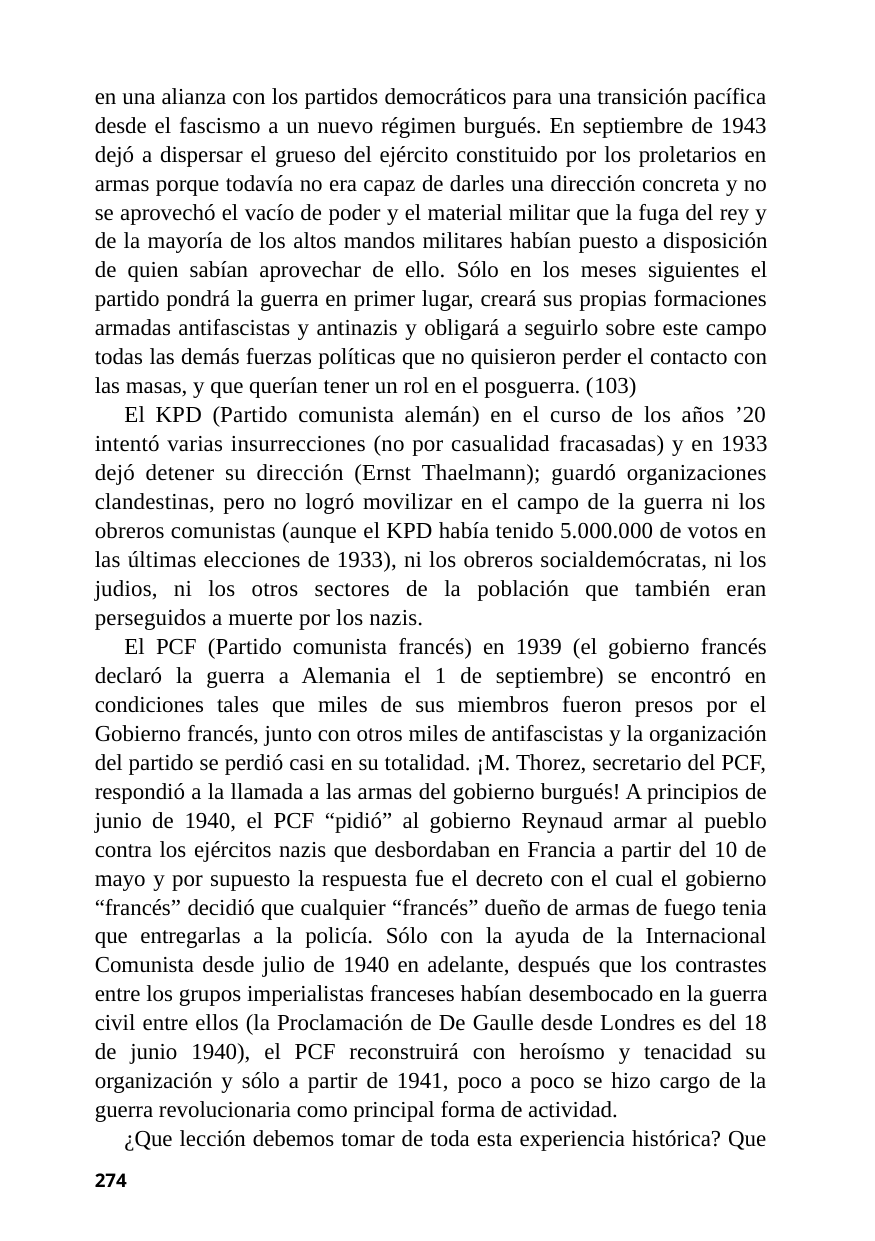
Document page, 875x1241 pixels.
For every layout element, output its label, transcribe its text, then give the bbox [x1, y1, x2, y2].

text ¿Que lección debemos tomar de toda esta experiencia histórica? Que [94, 1125, 768, 1152]
text El PCF (Partido comunista francés) en 1939 (el gobierno francés declaró la guerra a Alemania el 1 de septiembre) se encontró en condiciones tales que miles de sus miembros fueron presos por el Gobierno francés, junto con otros miles de antifascistas y la organización del partido se perdió casi en su totalidad. ¡M. Thorez, secretario del PCF, respondió a la llamada a las armas del gobierno burgués! A principios de junio de 1940, el PCF “pidió” al gobierno Reynaud armar al pueblo contra los ejércitos nazis que desbordaban en Francia a partir del 10 de mayo y por supuesto la respuesta fue el decreto con el cual el gobierno “francés” decidió que cualquier “francés” dueño de armas de fuego tenia que entregarlas a la policía. Sólo con la ayuda de la Internacional Comunista desde julio de 1940 en adelante, después que los contrastes entre los grupos imperialistas franceses habían desembocado en la guerra civil entre ellos (la Proclamación de De Gaulle desde Londres es del 18 de junio 1940), el PCF reconstruirá con heroísmo y tenacidad su organización y sólo a partir de 1941, poco a poco se hizo cargo de la guerra revolucionaria como principal forma de actividad. [94, 633, 768, 1123]
text en una alianza con los partidos democráticos para una transición pacífica desde el fascismo a un nuevo régimen burgués. En septiembre de 1943 dejó a dispersar el grueso del ejército constituido por los proletarios en armas porque todavía no era capaz de darles una dirección concreta y no se aprovechó el vacío de poder y el material militar que la fuga del rey y de la mayoría de los altos mandos militares habían puesto a disposición de quien sabían aprovechar de ello. Sólo en los meses siguientes el partido pondrá la guerra en primer lugar, creará sus propias formaciones armadas antifascistas y antinazis y obligará a seguirlo sobre este campo todas las demás fuerzas políticas que no quisieron perder el contacto con las masas, y que querían tener un rol en el posguerra. (103) [94, 83, 768, 399]
text El KPD (Partido comunista alemán) en el curso de los años ’20 intentó varias insurrecciones (no por casualidad fracasadas) y en 1933 dejó detener su dirección (Ernst Thaelmann); guardó organizaciones clandestinas, pero no logró movilizar en el campo de la guerra ni los obreros comunistas (aunque el KPD había tenido 5.000.000 de votos en las últimas elecciones de 1933), ni los obreros socialdemócratas, ni los judios, ni los otros sectores de la población que también eran perseguidos a muerte por los nazis. [94, 401, 768, 630]
